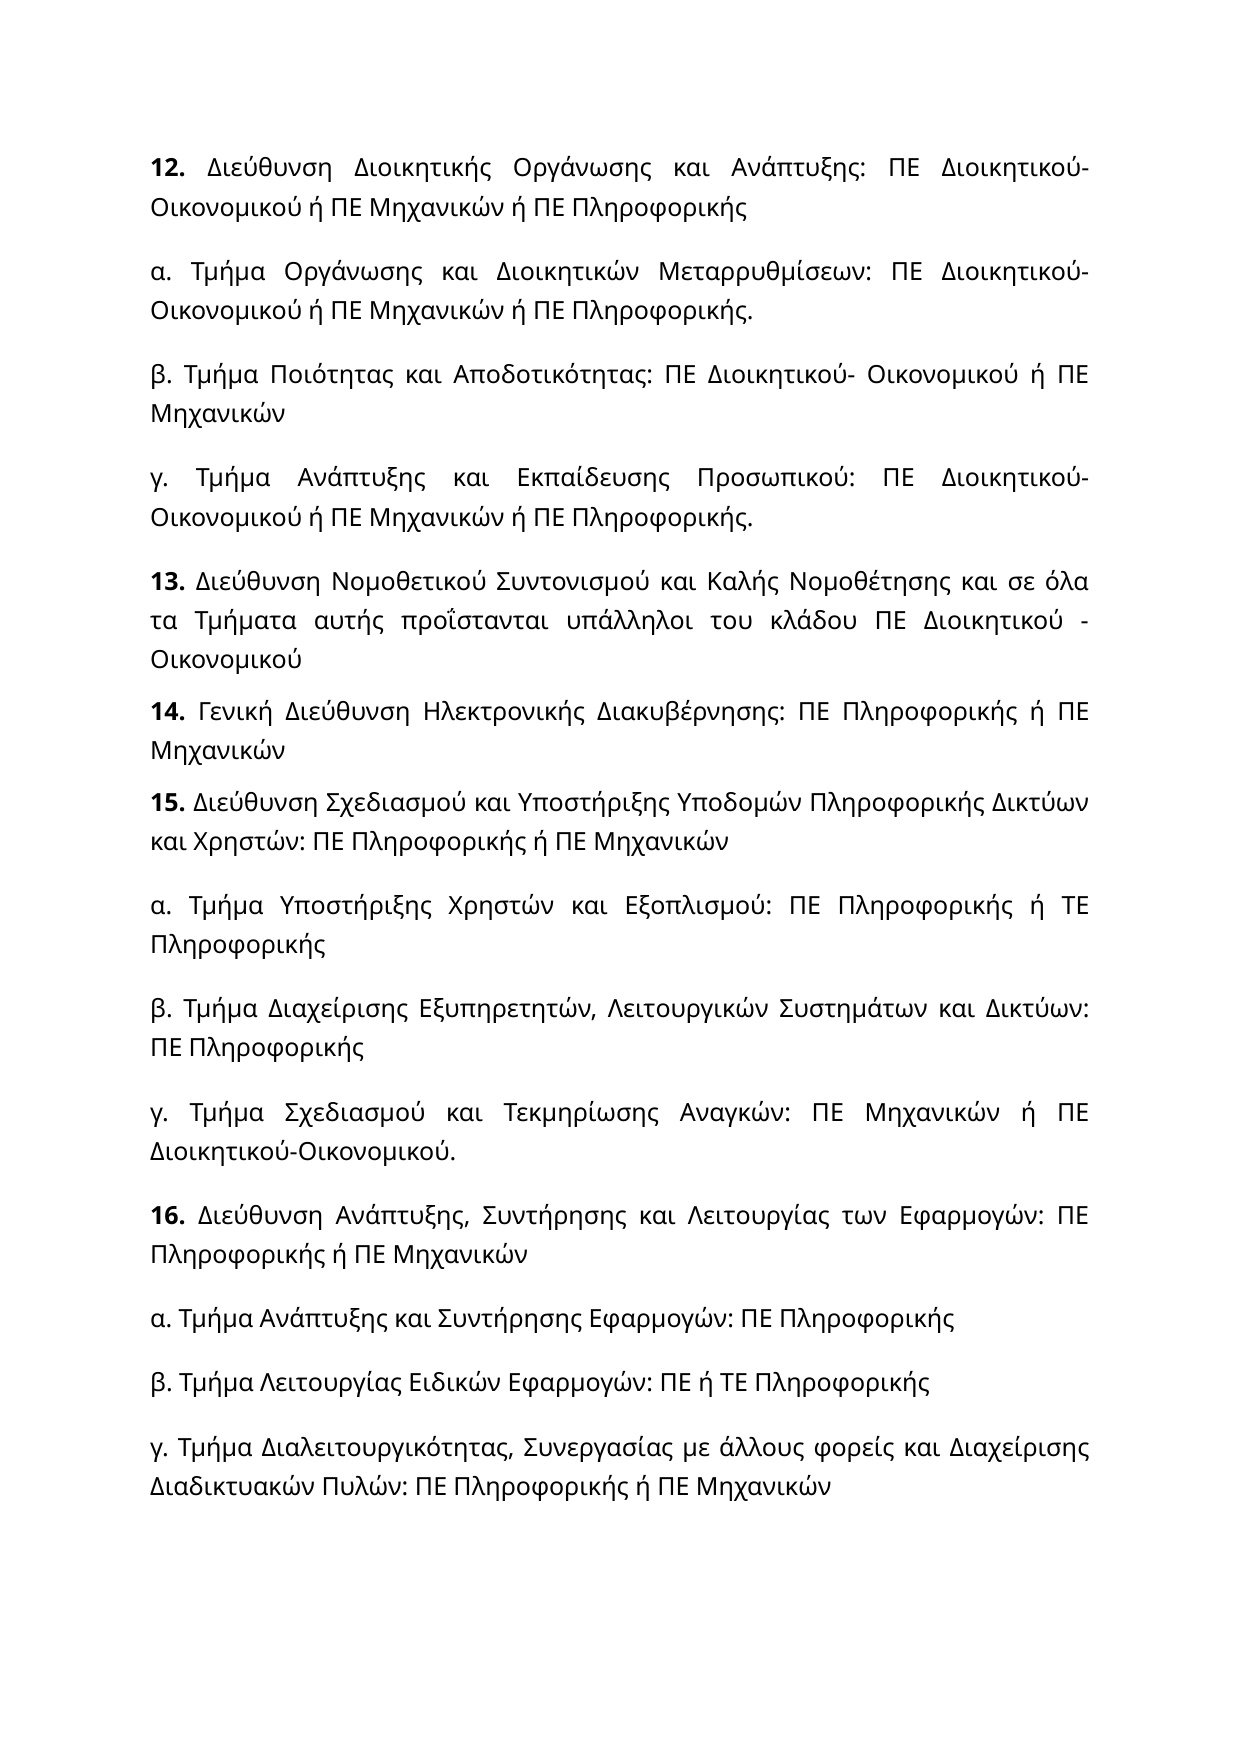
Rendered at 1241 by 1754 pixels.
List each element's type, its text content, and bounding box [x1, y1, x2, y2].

text γ. Τμήμα Σχεδιασμού και Τεκμηρίωσης Αναγκών: ΠΕ Μηχανικών ή ΠΕ Διοικητικού-Οικονομικού. [150, 1094, 1090, 1167]
text α. Τμήμα Ανάπτυξης και Συντήρησης Εφαρμογών: ΠΕ Πληροφορικής [150, 1301, 1090, 1335]
text 13. Διεύθυνση Νομοθετικού Συντονισμού και Καλής Νομοθέτησης και σε όλα τα Τμήματα αυτής προΐστανται υπάλληλοι του κλάδου ΠΕ Διοικητικού - Οικονομικού [150, 563, 1090, 676]
text β. Τμήμα Ποιότητας και Αποδοτικότητας: ΠΕ Διοικητικού- Οικονομικού ή ΠΕ Μηχανικών [150, 357, 1090, 430]
text α. Τμήμα Οργάνωσης και Διοικητικών Μεταρρυθμίσεων: ΠΕ Διοικητικού- Οικονομικού ή ΠΕ Μηχανικών ή ΠΕ Πληροφορικής. [150, 253, 1090, 327]
text 12. Διεύθυνση Διοικητικής Οργάνωσης και Ανάπτυξης: ΠΕ Διοικητικού- Οικονομικού ή ΠΕ Μηχανικών ή ΠΕ Πληροφορικής [150, 150, 1090, 223]
text 16. Διεύθυνση Ανάπτυξης, Συντήρησης και Λειτουργίας των Εφαρμογών: ΠΕ Πληροφορικής ή ΠΕ Μηχανικών [150, 1197, 1090, 1271]
text 15. Διεύθυνση Σχεδιασμού και Υποστήριξης Υποδομών Πληροφορικής Δικτύων και Χρηστών: ΠΕ Πληροφορικής ή ΠΕ Μηχανικών [150, 784, 1090, 857]
text α. Τμήμα Υποστήριξης Χρηστών και Εξοπλισμού: ΠΕ Πληροφορικής ή ΤΕ Πληροφορικής [150, 887, 1090, 961]
text β. Τμήμα Διαχείρισης Εξυπηρετητών, Λειτουργικών Συστημάτων και Δικτύων: ΠΕ Πληροφορικής [150, 991, 1090, 1064]
text 14. Γενική Διεύθυνση Ηλεκτρονικής Διακυβέρνησης: ΠΕ Πληροφορικής ή ΠΕ Μηχανικών [150, 693, 1090, 767]
text γ. Τμήμα Διαλειτουργικότητας, Συνεργασίας με άλλους φορείς και Διαχείρισης Διαδικτυακών Πυλών: ΠΕ Πληροφορικής ή ΠΕ Μηχανικών [150, 1429, 1090, 1502]
text β. Τμήμα Λειτουργίας Ειδικών Εφαρμογών: ΠΕ ή ΤΕ Πληροφορικής [150, 1365, 1090, 1399]
text γ. Τμήμα Ανάπτυξης και Εκπαίδευσης Προσωπικού: ΠΕ Διοικητικού- Οικονομικού ή ΠΕ Μηχανικών ή ΠΕ Πληροφορικής. [150, 460, 1090, 533]
